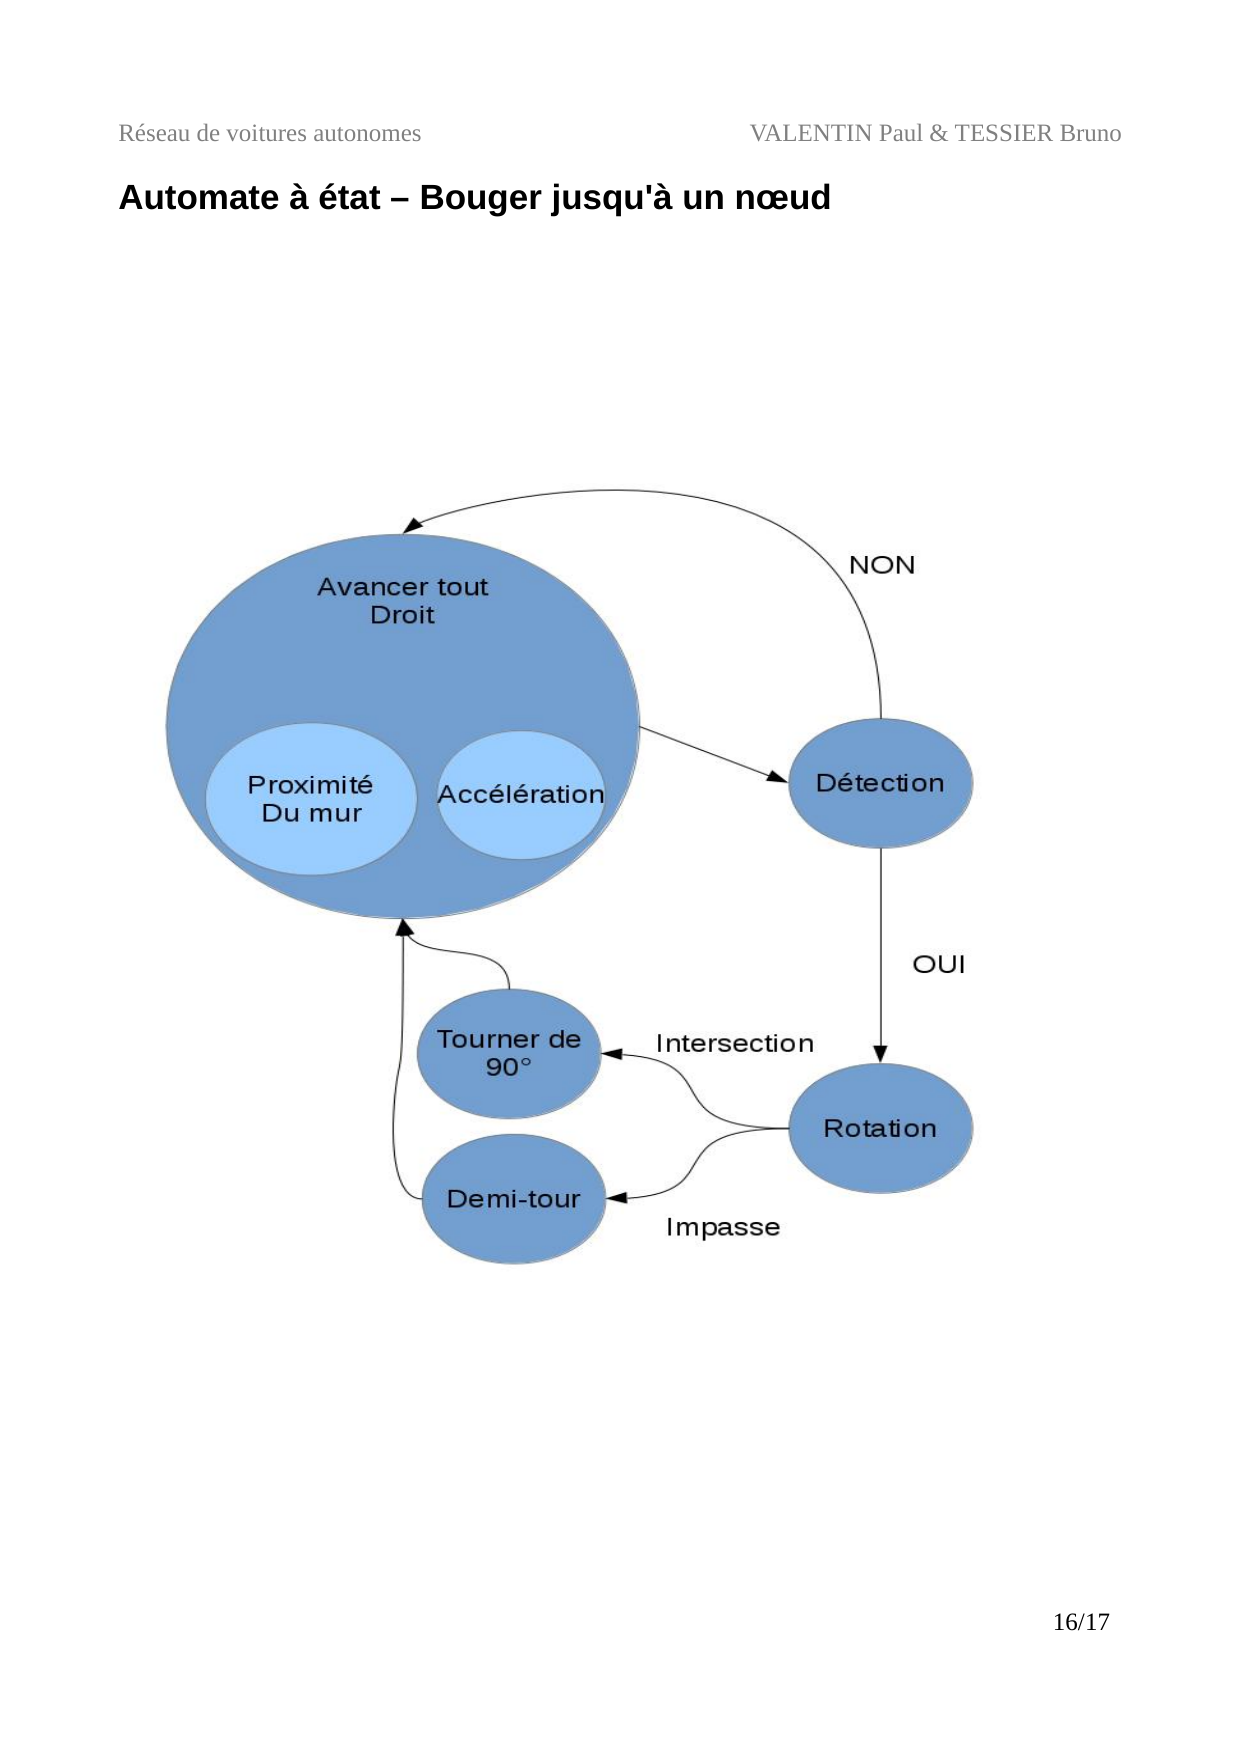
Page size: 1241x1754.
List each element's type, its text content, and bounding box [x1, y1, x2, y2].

picture [113, 334, 1127, 1499]
subtitle Automate à état – Bouger jusqu'à un nœud [118, 176, 1122, 217]
